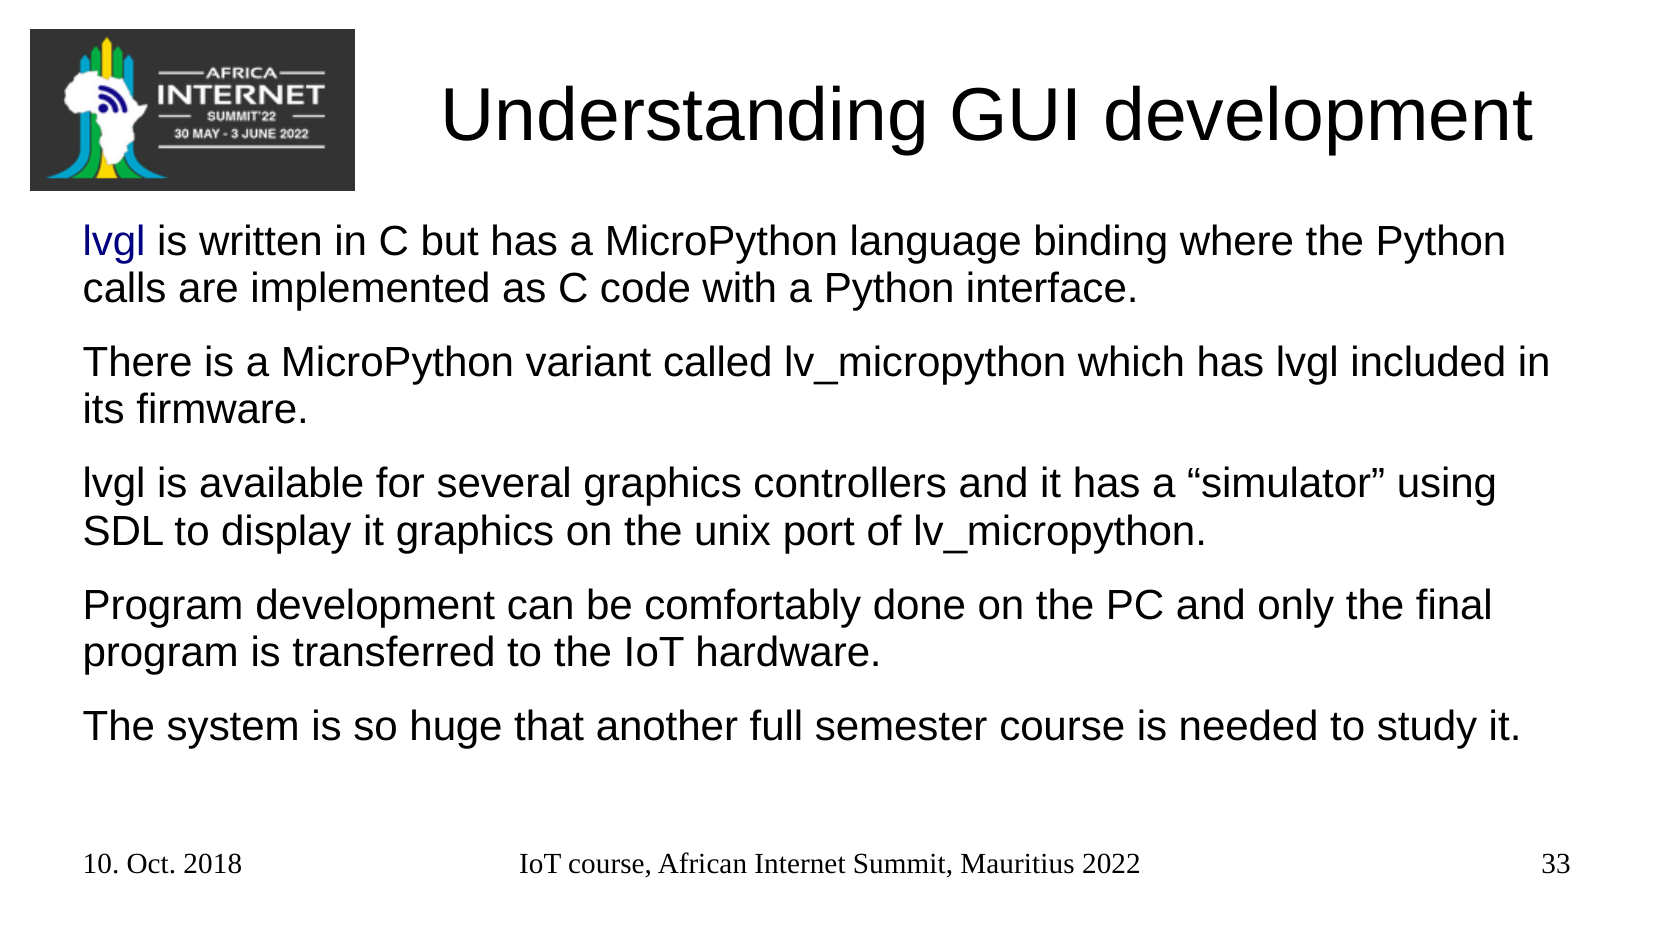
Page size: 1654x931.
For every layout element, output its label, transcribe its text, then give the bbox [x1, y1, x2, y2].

title Understanding GUI development [403, 37, 1571, 193]
picture [30, 29, 355, 191]
list lvgl is written in C but has a MicroPython language binding where the Python calls are implemented as C code with a Python interface. There is a MicroPython variant called lv_micropython which has lvgl included in its firmware. lvgl is available for several graphics controllers and it has a “simulator” using SDL to display it graphics on the unix port of lv_micropython. Program development can be comfortably done on the PC and only the final program is transferred to the IoT hardware. The system is so huge that another full semester course is needed to study it. [82, 217, 1571, 758]
